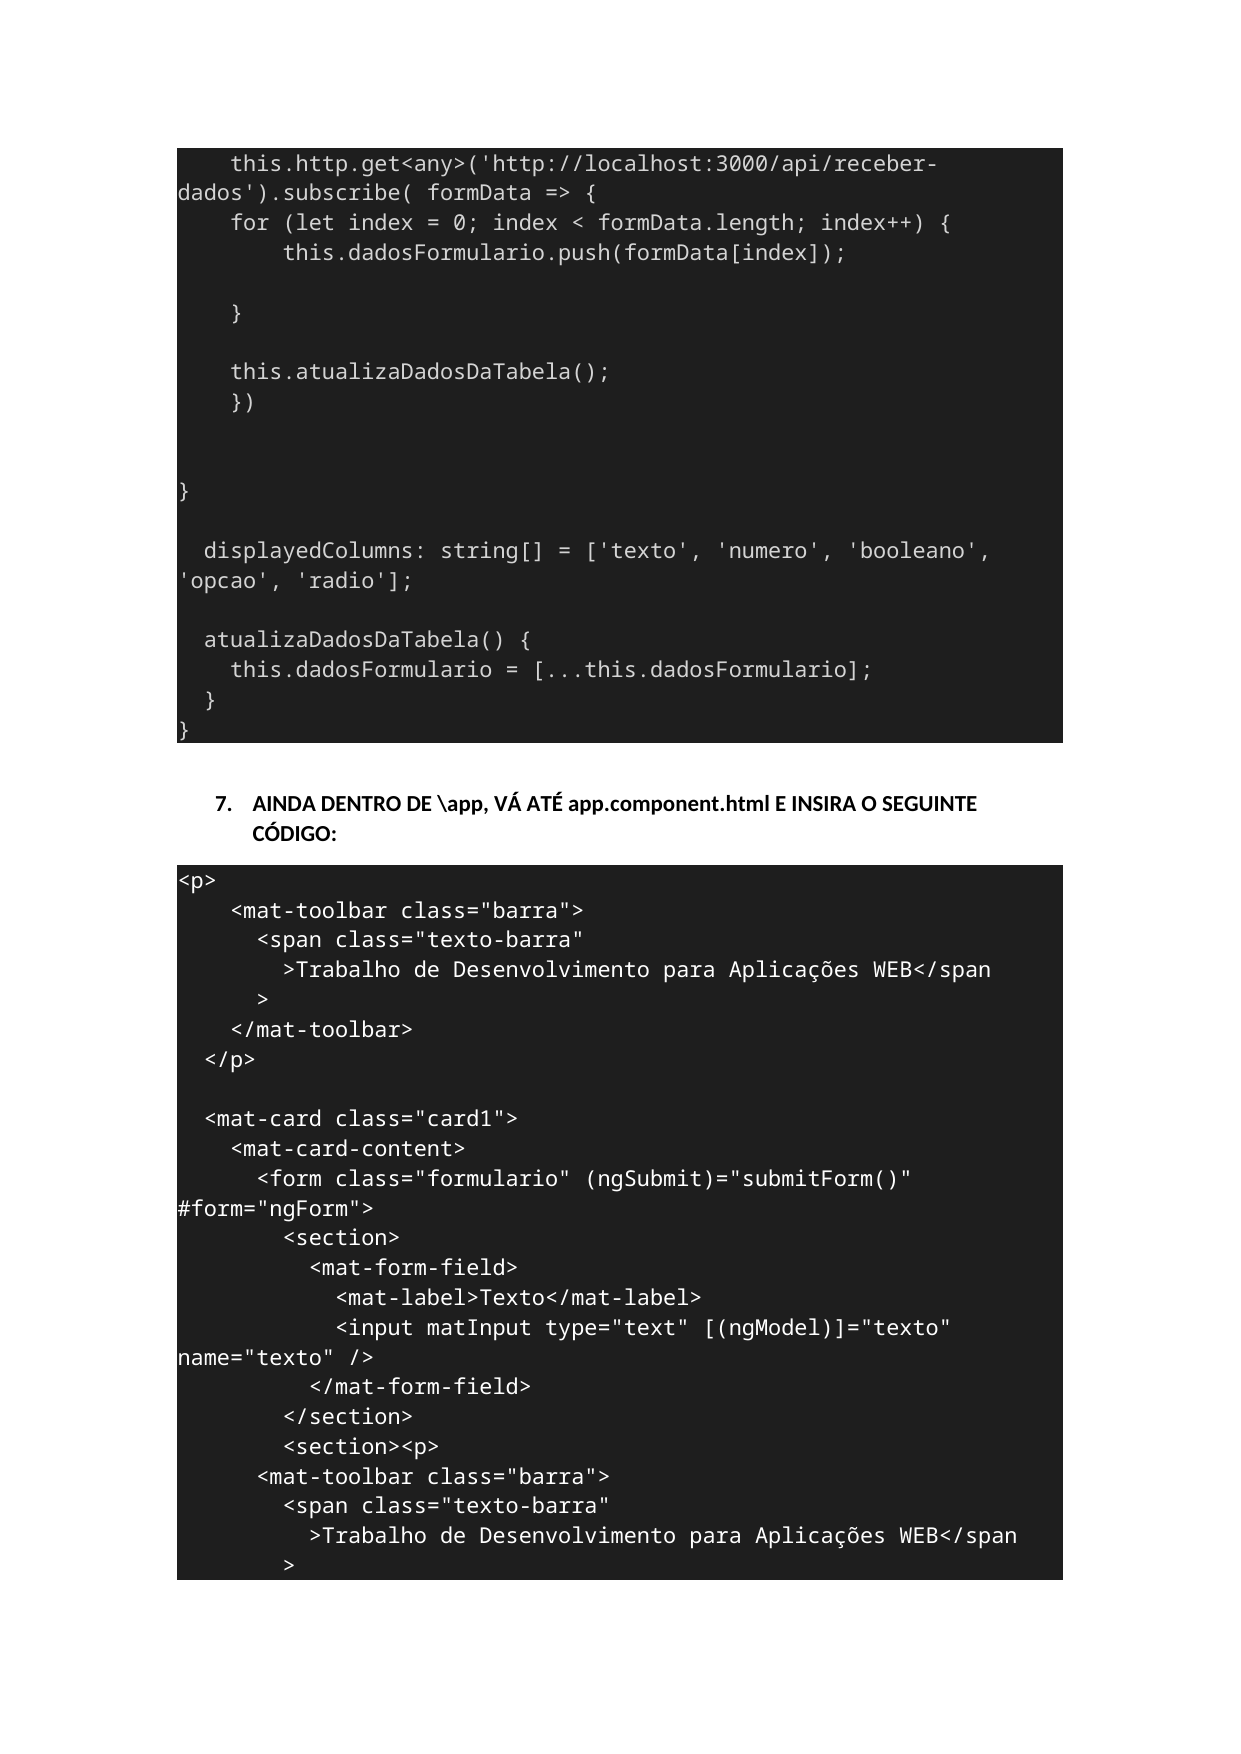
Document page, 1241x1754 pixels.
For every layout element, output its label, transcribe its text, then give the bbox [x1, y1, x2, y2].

text }) [177, 386, 1063, 416]
text <span class="texto-barra" [177, 924, 1063, 954]
text displayedColumns: string[] = ['texto', 'numero', 'booleano', 'opcao', 'radio']; [177, 535, 1063, 594]
text this.http.get<any>('http://localhost:3000/api/receber-dados').subscribe( formData => { [177, 148, 1063, 207]
text <mat-card class="card1"> [177, 1103, 1063, 1133]
text <mat-label>Texto</mat-label> [177, 1282, 1063, 1312]
text <mat-form-field> [177, 1252, 1063, 1282]
text > [177, 984, 1063, 1014]
text </p> [177, 1044, 1063, 1073]
text <p> [177, 865, 1063, 895]
text <mat-card-content> [177, 1133, 1063, 1163]
text </mat-toolbar> [177, 1014, 1063, 1044]
text </mat-form-field> [177, 1371, 1063, 1401]
text } [177, 475, 1063, 505]
text <span class="texto-barra" [177, 1491, 1063, 1520]
text <form class="formulario" (ngSubmit)="submitForm()" #form="ngForm"> [177, 1163, 1063, 1222]
text >Trabalho de Desenvolvimento para Aplicações WEB</span [177, 1520, 1063, 1550]
text >Trabalho de Desenvolvimento para Aplicações WEB</span [177, 954, 1063, 984]
text > [177, 1550, 1063, 1580]
text </section> [177, 1401, 1063, 1431]
list AINDA DENTRO DE \app, VÁ ATÉ app.component.html E INSIRA O SEGUINTE CÓDIGO: [215, 789, 1063, 847]
text } [177, 297, 1063, 326]
text } [177, 714, 1063, 743]
text <section> [177, 1222, 1063, 1252]
text this.dadosFormulario = [...this.dadosFormulario]; [177, 654, 1063, 684]
text <section><p> [177, 1431, 1063, 1461]
text for (let index = 0; index < formData.length; index++) { [177, 207, 1063, 237]
text <input matInput type="text" [(ngModel)]="texto" name="texto" /> [177, 1312, 1063, 1371]
text <mat-toolbar class="barra"> [177, 895, 1063, 924]
text atualizaDadosDaTabela() { [177, 624, 1063, 654]
text <mat-toolbar class="barra"> [177, 1461, 1063, 1491]
text this.atualizaDadosDaTabela(); [177, 356, 1063, 386]
text } [177, 684, 1063, 714]
text this.dadosFormulario.push(formData[index]); [177, 237, 1063, 267]
